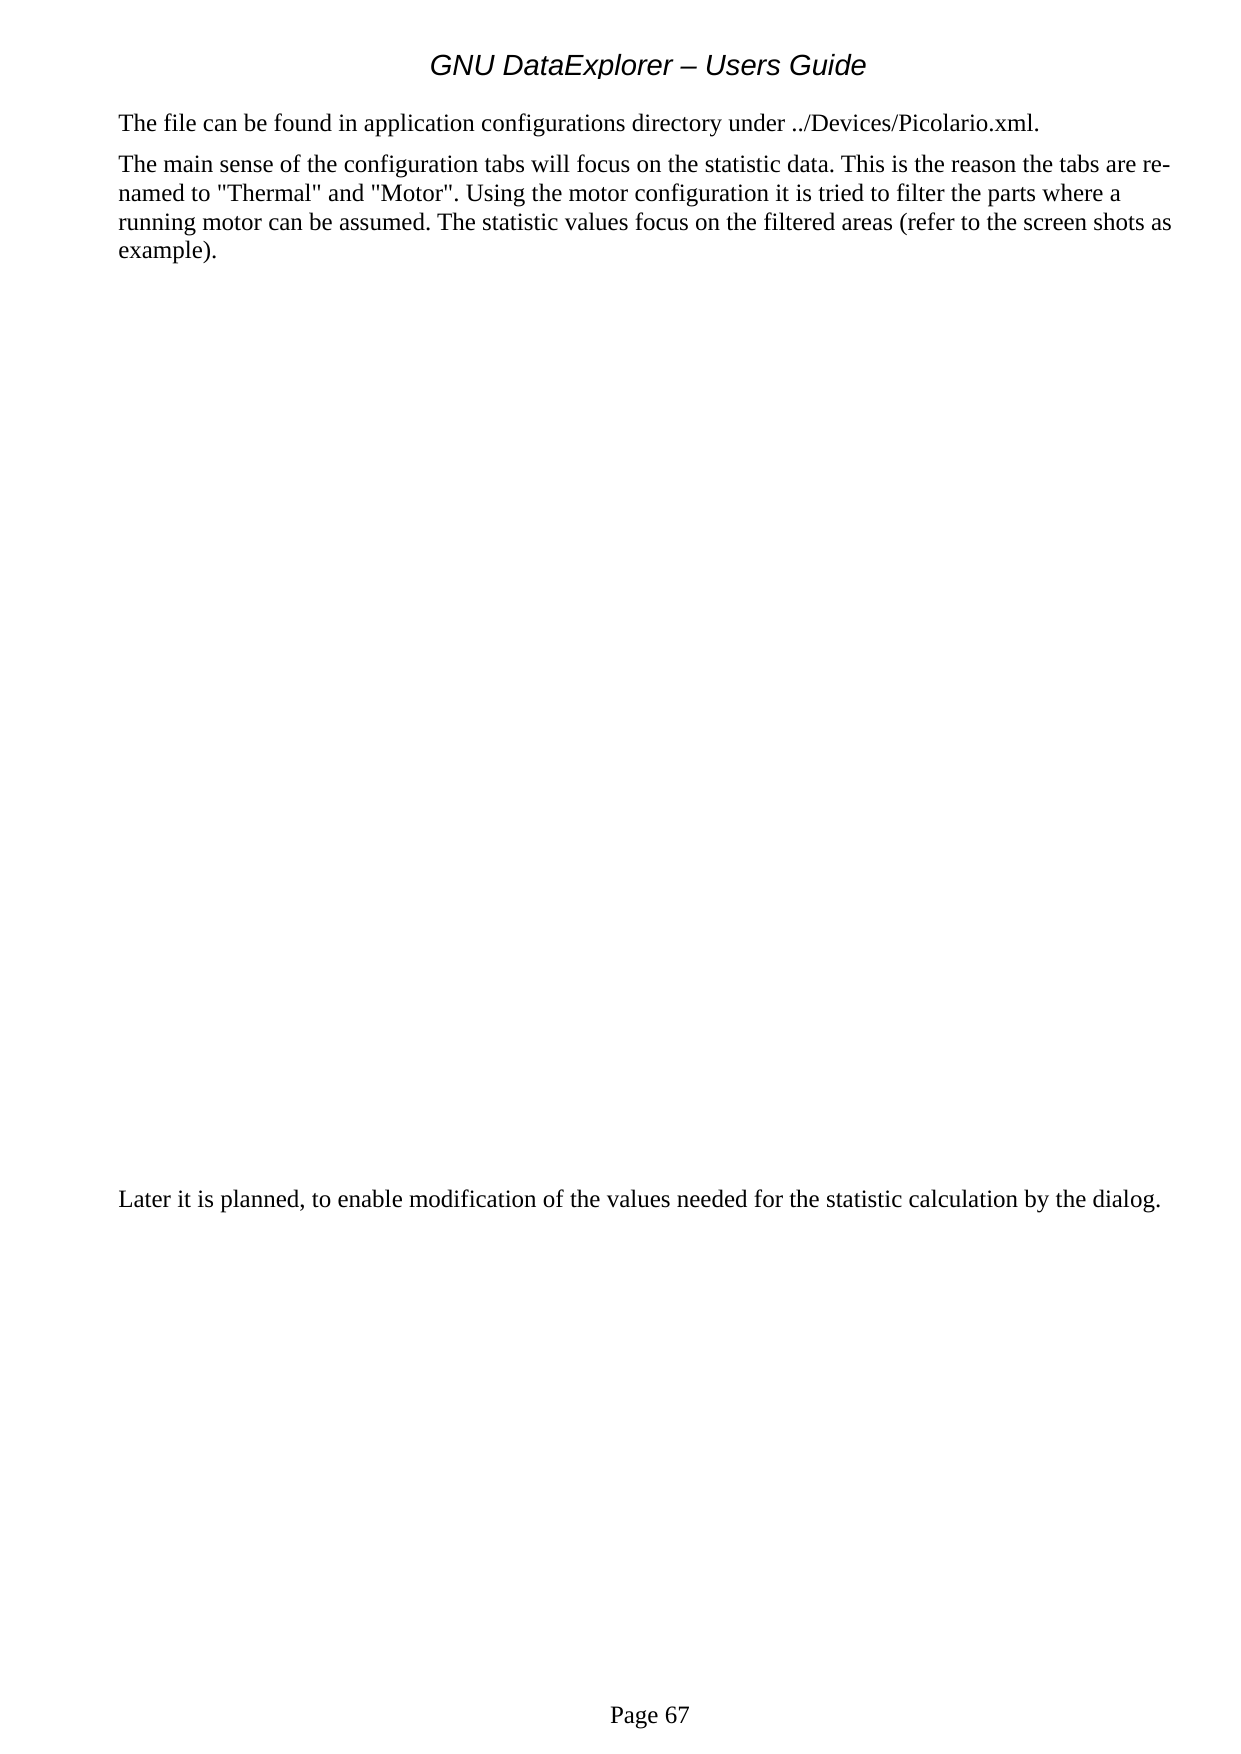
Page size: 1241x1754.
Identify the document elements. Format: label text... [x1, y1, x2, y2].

text The file can be found in application configurations directory under ../Devices/Picolario.xml. [118, 108, 1181, 137]
text Later it is planned, to enable modification of the values needed for the statistic calculation by the dialog. [118, 1184, 1181, 1213]
text The main sense of the configuration tabs will focus on the statistic data. This is the reason the tabs are re-named to "Thermal" and "Motor". Using the motor configuration it is tried to filter the parts where a running motor can be assumed. The statistic values focus on the filtered areas (refer to the screen shots as example). [118, 149, 1181, 264]
